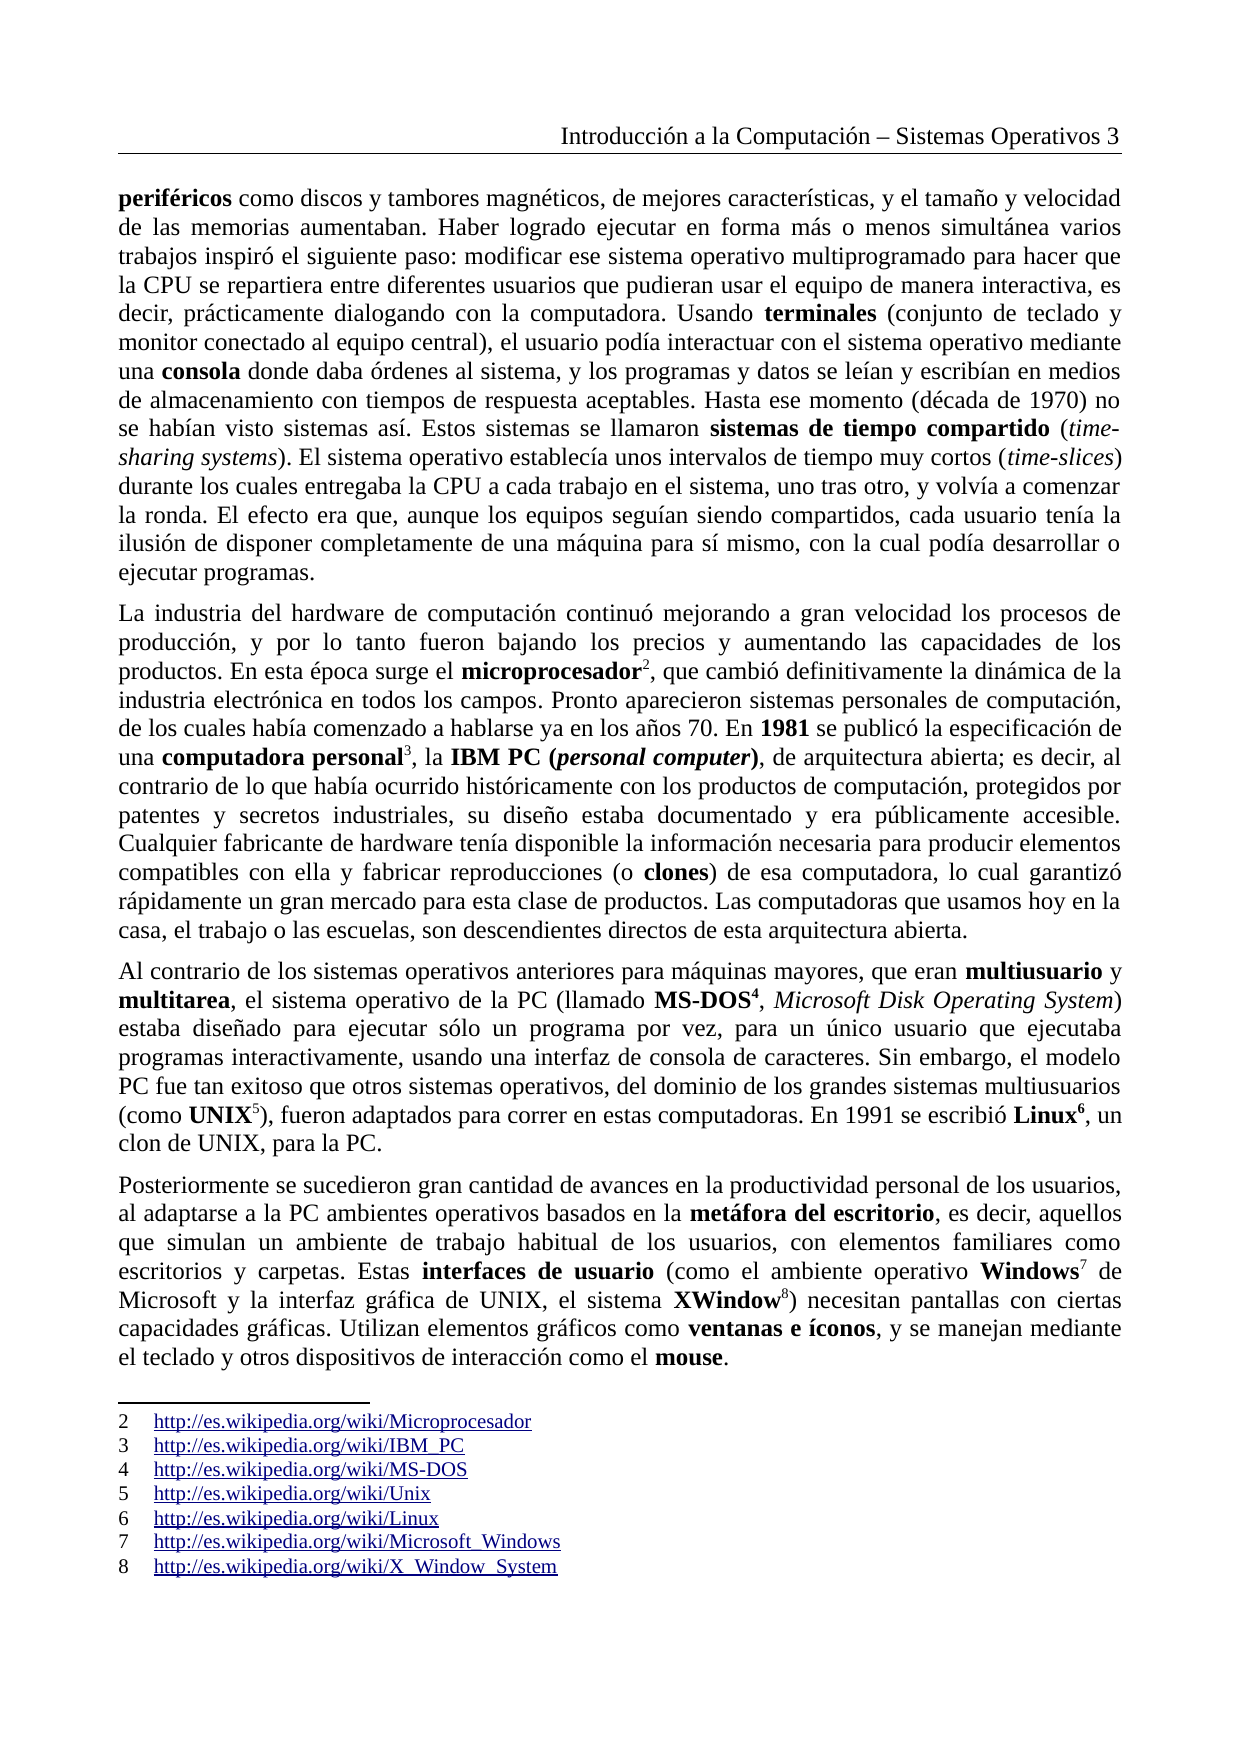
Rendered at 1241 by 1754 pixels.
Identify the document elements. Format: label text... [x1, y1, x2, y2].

text http://es.wikipedia.org/wiki/Linux [118, 1505, 1122, 1529]
text http://es.wikipedia.org/wiki/Microsoft_Windows [118, 1529, 1122, 1553]
text Al contrario de los sistemas operativos anteriores para máquinas mayores, que eran multiusuario y multitarea, el sistema operativo de la PC (llamado MS-DOS, Microsoft Disk Operating System) estaba diseñado para ejecutar sólo un programa por vez, para un único usuario que ejecutaba programas interactivamente, usando una interfaz de consola de caracteres. Sin embargo, el modelo PC fue tan exitoso que otros sistemas operativos, del dominio de los grandes sistemas multiusuarios (como UNIX), fueron adaptados para correr en estas computadoras. En 1991 se escribió Linux, un clon de UNIX, para la PC. [118, 956, 1122, 1157]
text http://es.wikipedia.org/wiki/MS-DOS [118, 1457, 1122, 1481]
text http://es.wikipedia.org/wiki/Unix [118, 1481, 1122, 1505]
text http://es.wikipedia.org/wiki/Microprocesador [118, 1409, 1122, 1433]
text periféricos como discos y tambores magnéticos, de mejores características, y el tamaño y velocidad de las memorias aumentaban. Haber logrado ejecutar en forma más o menos simultánea varios trabajos inspiró el siguiente paso: modificar ese sistema operativo multiprogramado para hacer que la CPU se repartiera entre diferentes usuarios que pudieran usar el equipo de manera interactiva, es decir, prácticamente dialogando con la computadora. Usando terminales (conjunto de teclado y monitor conectado al equipo central), el usuario podía interactuar con el sistema operativo mediante una consola donde daba órdenes al sistema, y los programas y datos se leían y escribían en medios de almacenamiento con tiempos de respuesta aceptables. Hasta ese momento (década de 1970) no se habían visto sistemas así. Estos sistemas se llamaron sistemas de tiempo compartido (time-sharing systems). El sistema operativo establecía unos intervalos de tiempo muy cortos (time-slices) durante los cuales entregaba la CPU a cada trabajo en el sistema, uno tras otro, y volvía a comenzar la ronda. El efecto era que, aunque los equipos seguían siendo compartidos, cada usuario tenía la ilusión de disponer completamente de una máquina para sí mismo, con la cual podía desarrollar o ejecutar programas. [118, 183, 1122, 586]
text Posteriormente se sucedieron gran cantidad de avances en la productividad personal de los usuarios, al adaptarse a la PC ambientes operativos basados en la metáfora del escritorio, es decir, aquellos que simulan un ambiente de trabajo habitual de los usuarios, con elementos familiares como escritorios y carpetas. Estas interfaces de usuario (como el ambiente operativo Windows de Microsoft y la interfaz gráfica de UNIX, el sistema XWindow) necesitan pantallas con ciertas capacidades gráficas. Utilizan elementos gráficos como ventanas e íconos, y se manejan mediante el teclado y otros dispositivos de interacción como el mouse. [118, 1170, 1122, 1371]
text http://es.wikipedia.org/wiki/X_Window_System [118, 1553, 1122, 1578]
text http://es.wikipedia.org/wiki/IBM_PC [118, 1433, 1122, 1457]
text La industria del hardware de computación continuó mejorando a gran velocidad los procesos de producción, y por lo tanto fueron bajando los precios y aumentando las capacidades de los productos. En esta época surge el microprocesador, que cambió definitivamente la dinámica de la industria electrónica en todos los campos. Pronto aparecieron sistemas personales de computación, de los cuales había comenzado a hablarse ya en los años 70. En 1981 se publicó la especificación de una computadora personal, la IBM PC (personal computer), de arquitectura abierta; es decir, al contrario de lo que había ocurrido históricamente con los productos de computación, protegidos por patentes y secretos industriales, su diseño estaba documentado y era públicamente accesible. Cualquier fabricante de hardware tenía disponible la información necesaria para producir elementos compatibles con ella y fabricar reproducciones (o clones) de esa computadora, lo cual garantizó rápidamente un gran mercado para esta clase de productos. Las computadoras que usamos hoy en la casa, el trabajo o las escuelas, son descendientes directos de esta arquitectura abierta. [118, 598, 1122, 943]
